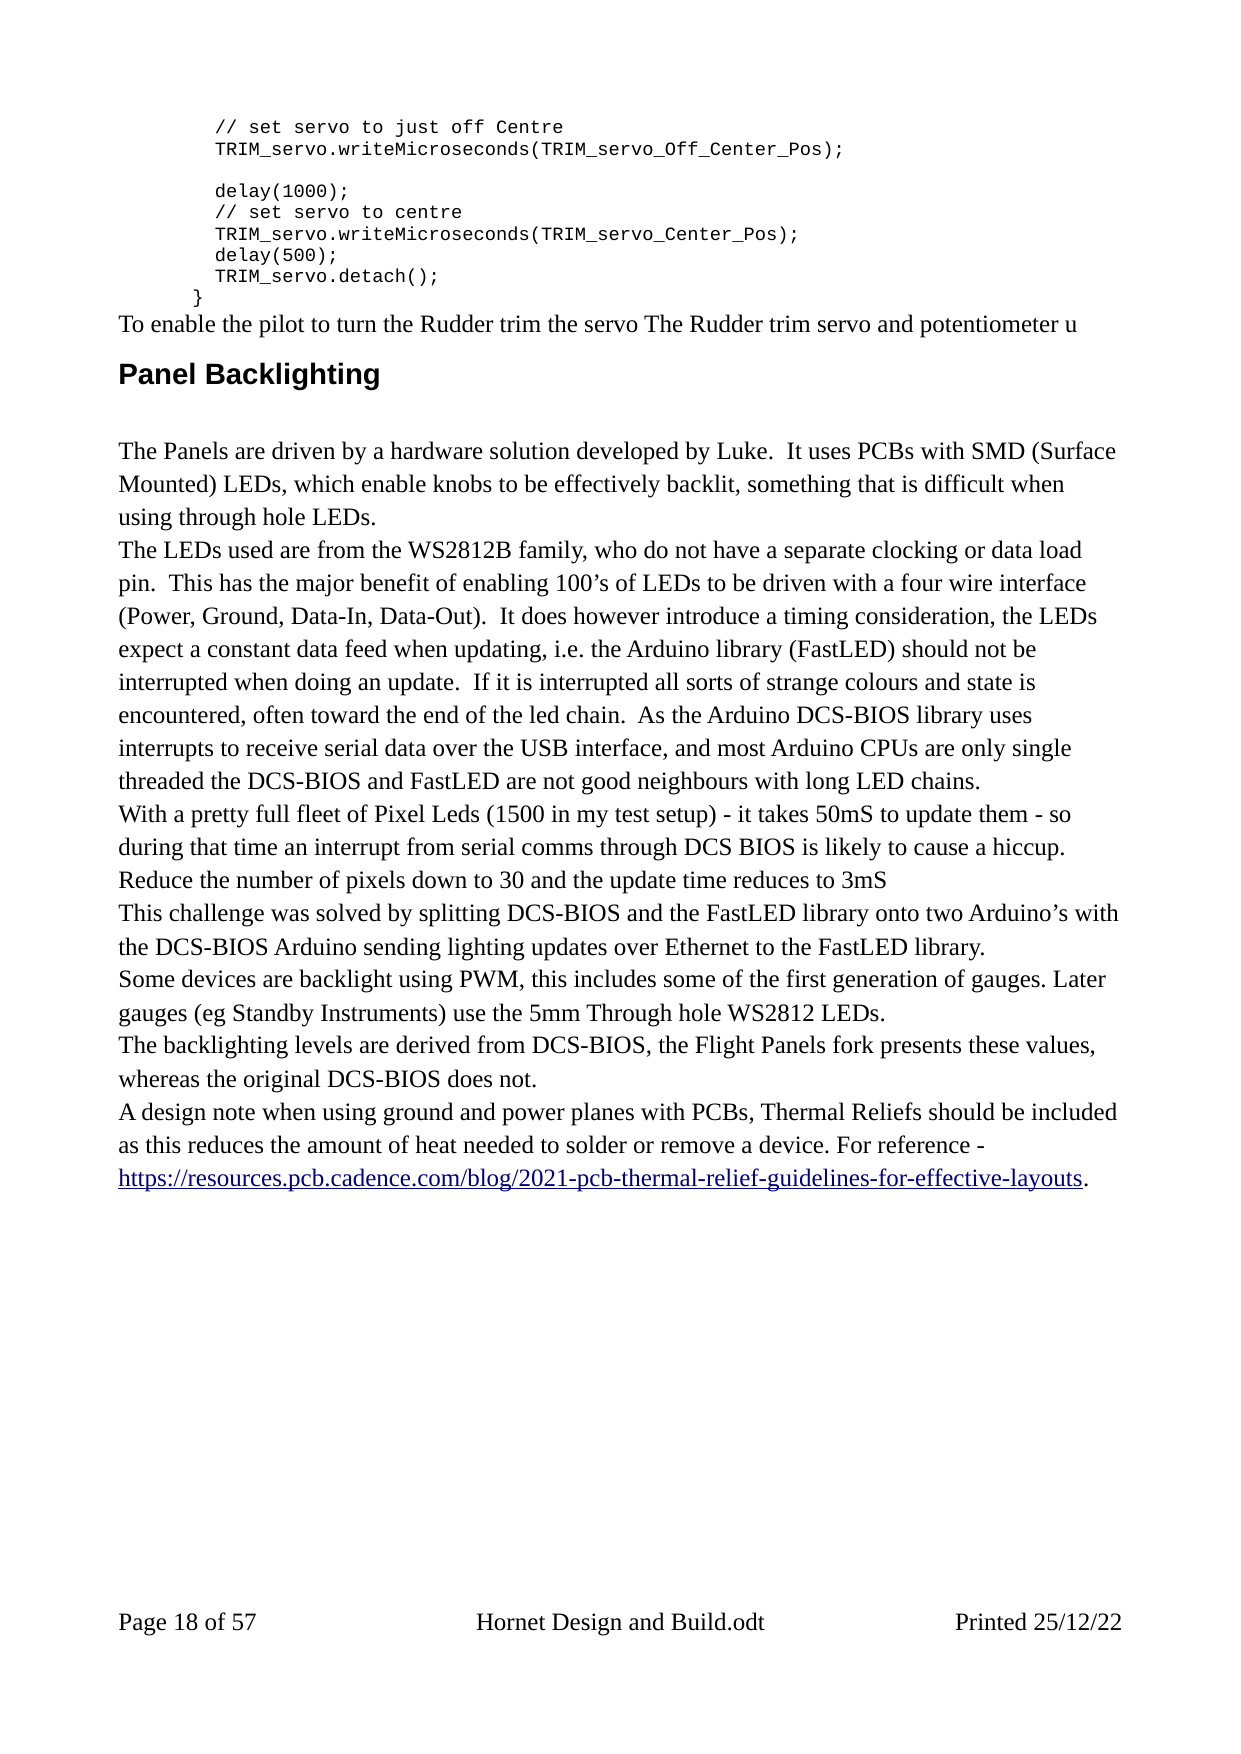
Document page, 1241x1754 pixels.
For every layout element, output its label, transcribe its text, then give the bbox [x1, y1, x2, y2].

text TRIM_servo.writeMicroseconds(TRIM_servo_Off_Center_Pos); [192, 139, 1122, 161]
text // set servo to centre [192, 203, 1122, 224]
text The LEDs used are from the WS2812B family, who do not have a separate clocking or data load pin. This has the major benefit of enabling 100’s of LEDs to be driven with a four wire interface (Power, Ground, Data-In, Data-Out). It does however introduce a timing consideration, the LEDs expect a constant data feed when updating, i.e. the Arduino library (FastLED) should not be interrupted when doing an update. If it is interrupted all sorts of strange colours and state is encountered, often toward the end of the led chain. As the Arduino DCS-BIOS library uses interrupts to receive serial data over the USB interface, and most Arduino CPUs are only single threaded the DCS-BIOS and FastLED are not good neighbours with long LED chains. [118, 535, 1122, 795]
text The Panels are driven by a hardware solution developed by Luke. It uses PCBs with SMD (Surface Mounted) LEDs, which enable knobs to be effectively backlit, something that is difficult when using through hole LEDs. [118, 436, 1122, 531]
text TRIM_servo.detach(); [192, 267, 1122, 288]
text To enable the pilot to turn the Rudder trim the servo The Rudder trim servo and potentiometer u [118, 309, 1122, 338]
text TRIM_servo.writeMicroseconds(TRIM_servo_Center_Pos); [192, 224, 1122, 246]
text } [192, 288, 1122, 309]
subtitle Panel Backlighting [118, 357, 1122, 391]
text This challenge was solved by splitting DCS-BIOS and the FastLED library onto two Arduino’s with the DCS-BIOS Arduino sending lighting updates over Ethernet to the FastLED library. [118, 898, 1122, 960]
text delay(500); [192, 246, 1122, 267]
text The backlighting levels are derived from DCS-BIOS, the Flight Panels fork presents these values, whereas the original DCS-BIOS does not. [118, 1031, 1122, 1092]
text A design note when using ground and power planes with PCBs, Thermal Reliefs should be included as this reduces the amount of heat needed to solder or remove a device. For reference - https://resources.pcb.cadence.com/blog/2021-pcb-thermal-relief-guidelines-for-effective-layouts. [118, 1097, 1122, 1191]
text Some devices are backlight using PWM, this includes some of the first generation of gauges. Later gauges (eg Standby Instruments) use the 5mm Through hole WS2812 LEDs. [118, 964, 1122, 1026]
text // set servo to just off Centre [192, 118, 1122, 139]
text With a pretty full fleet of Pixel Leds (1500 in my test setup) - it takes 50mS to update them - so during that time an interrupt from serial comms through DCS BIOS is likely to cause a hiccup. Reduce the number of pixels down to 30 and the update time reduces to 3mS [118, 799, 1122, 894]
text delay(1000); [192, 182, 1122, 203]
